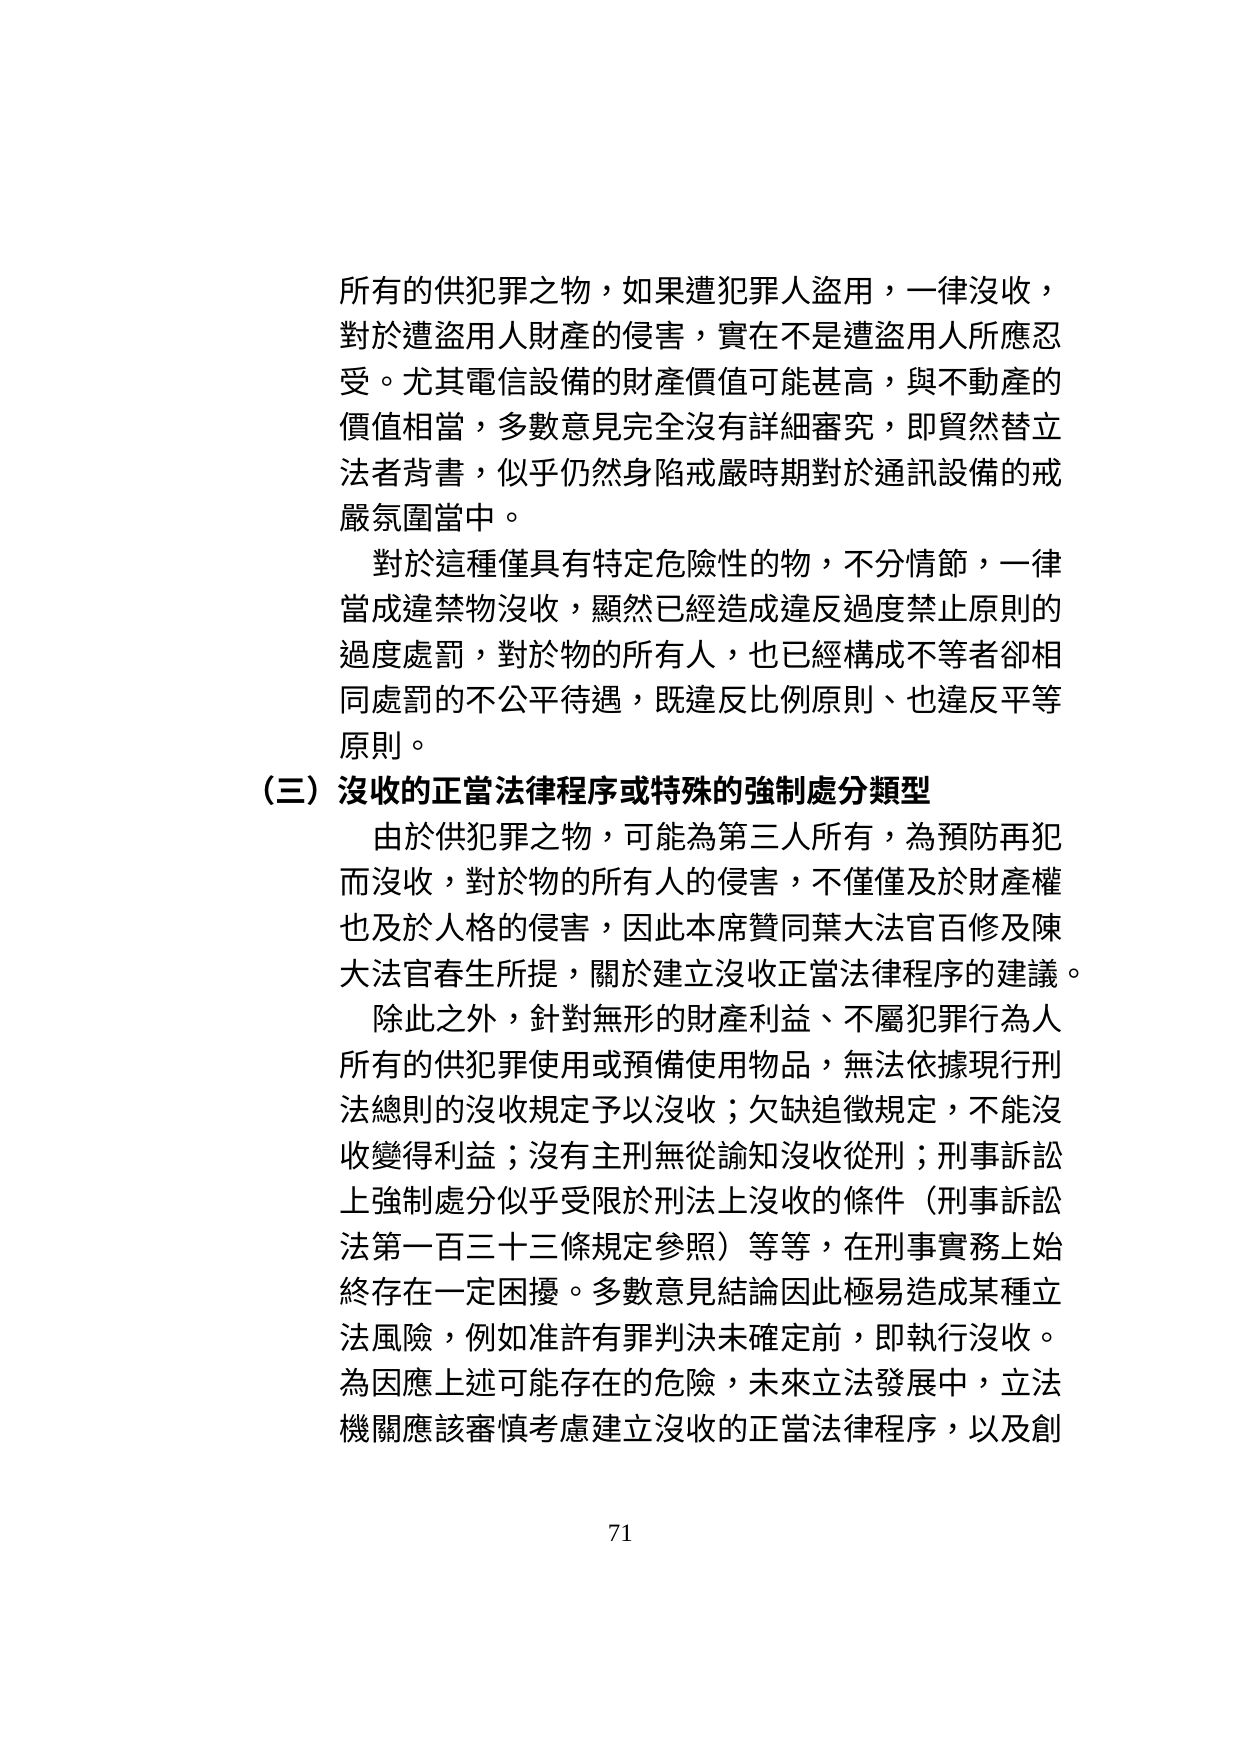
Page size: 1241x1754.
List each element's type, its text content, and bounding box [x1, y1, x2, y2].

text 除此之外，針對無形的財產利益、不屬犯罪行為人所有的供犯罪使用或預備使用物品，無法依據現行刑法總則的沒收規定予以沒收；欠缺追徵規定，不能沒收變得利益；沒有主刑無從諭知沒收從刑；刑事訴訟上強制處分似乎受限於刑法上沒收的條件（刑事訴訟法第一百三十三條規定參照）等等，在刑事實務上始終存在一定困擾。多數意見結論因此極易造成某種立法風險，例如准許有罪判決未確定前，即執行沒收。為因應上述可能存在的危險，未來立法發展中，立法機關應該審慎考慮建立沒收的正當法律程序，以及創 [339, 994, 1063, 1449]
text 由於供犯罪之物，可能為第三人所有，為預防再犯而沒收，對於物的所有人的侵害，不僅僅及於財產權，也及於人格的侵害，因此本席贊同葉大法官百修及陳大法官春生所提，關於建立沒收正當法律程序的建議。 [339, 812, 1063, 994]
text 對於這種僅具有特定危險性的物，不分情節，一律當成違禁物沒收，顯然已經造成違反過度禁止原則的過度處罰，對於物的所有人，也已經構成不等者卻相同處罰的不公平待遇，既違反比例原則、也違反平等原則。 [339, 539, 1063, 767]
text 所有的供犯罪之物，如果遭犯罪人盜用，一律沒收，對於遭盜用人財產的侵害，實在不是遭盜用人所應忍受。尤其電信設備的財產價值可能甚高，與不動產的價值相當，多數意見完全沒有詳細審究，即貿然替立法者背書，似乎仍然身陷戒嚴時期對於通訊設備的戒嚴氛圍當中。 [339, 266, 1063, 539]
text （三）沒收的正當法律程序或特殊的強制處分類型 [244, 767, 1063, 812]
